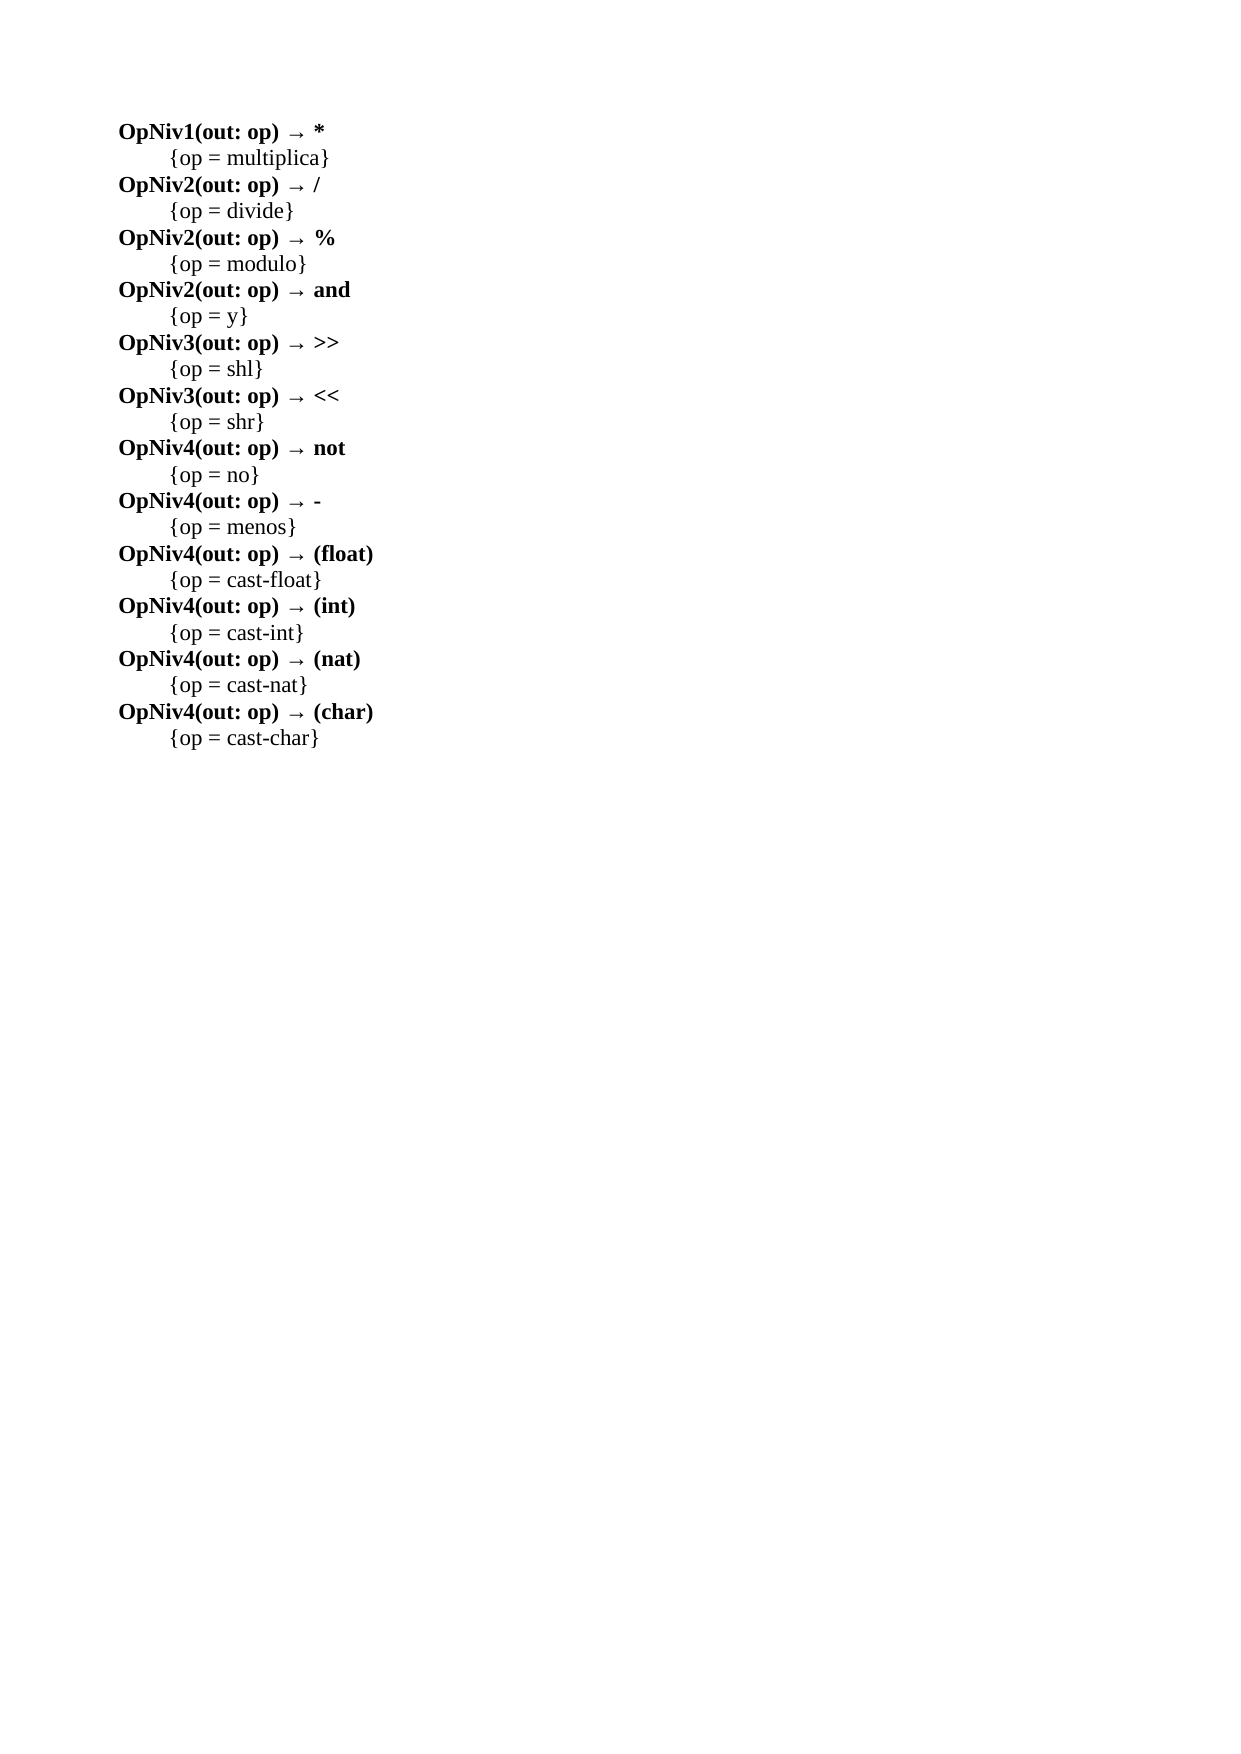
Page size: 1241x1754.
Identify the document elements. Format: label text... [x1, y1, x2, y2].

text OpNiv4(out: op) → (float) [118, 540, 1122, 566]
text {op = shr} [118, 408, 1122, 434]
text OpNiv2(out: op) → % [118, 223, 1122, 250]
text {op = no} [118, 461, 1122, 487]
text OpNiv4(out: op) → (int) [118, 592, 1122, 619]
text {op = cast-nat} [118, 672, 1122, 698]
text OpNiv3(out: op) → >> [118, 329, 1122, 355]
text OpNiv2(out: op) → / [118, 171, 1122, 197]
text OpNiv4(out: op) → (char) [118, 698, 1122, 724]
text OpNiv1(out: op) → * [118, 118, 1122, 144]
text {op = modulo} [118, 250, 1122, 276]
text OpNiv4(out: op) → not [118, 434, 1122, 461]
text {op = multiplica} [118, 144, 1122, 171]
text {op = menos} [118, 513, 1122, 540]
text {op = cast-char} [118, 724, 1122, 751]
text OpNiv4(out: op) → - [118, 487, 1122, 513]
text {op = cast-int} [118, 619, 1122, 645]
text {op = y} [118, 303, 1122, 329]
text OpNiv3(out: op) → << [118, 382, 1122, 408]
text {op = cast-float} [118, 566, 1122, 592]
text {op = divide} [118, 197, 1122, 223]
text {op = shl} [118, 355, 1122, 382]
text OpNiv2(out: op) → and [118, 276, 1122, 303]
text OpNiv4(out: op) → (nat) [118, 645, 1122, 672]
